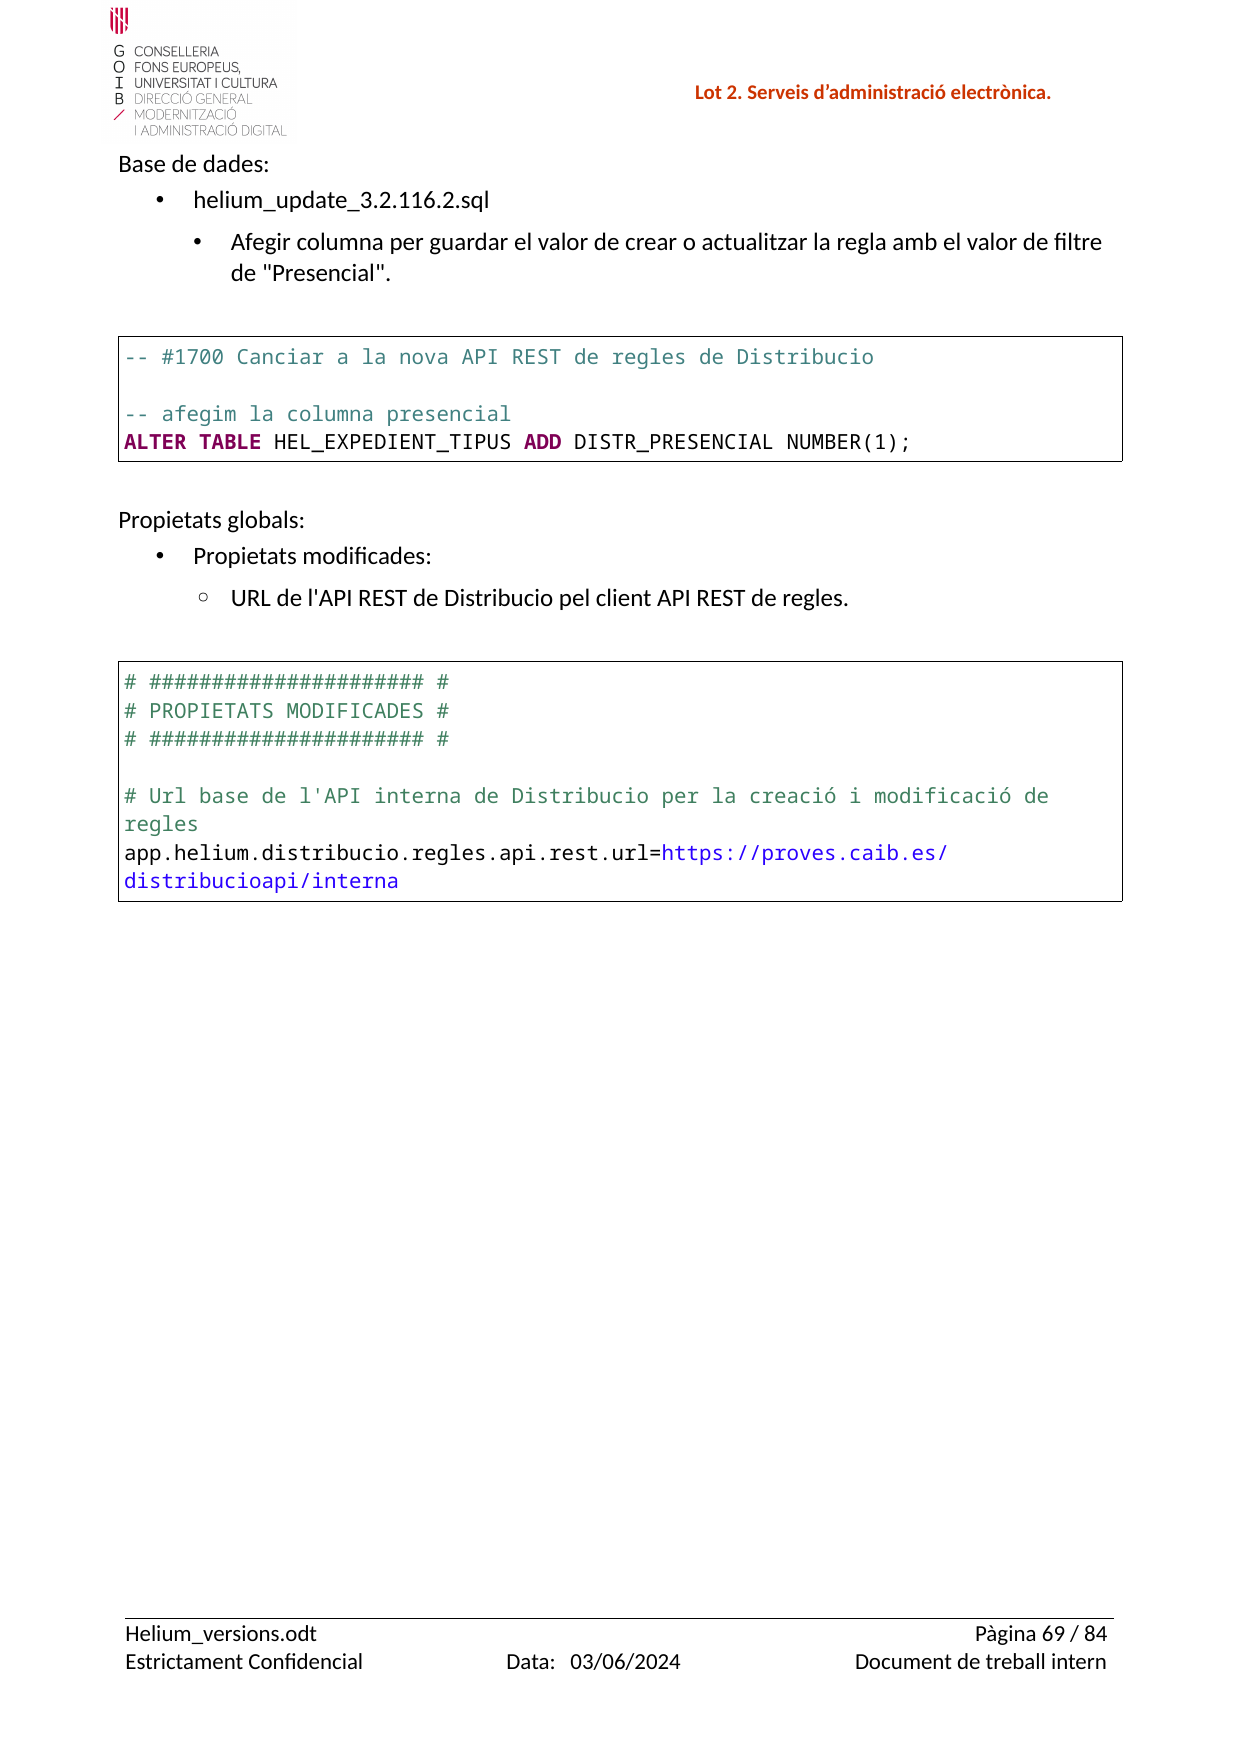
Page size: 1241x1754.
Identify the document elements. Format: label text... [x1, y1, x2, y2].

list Afegir columna per guardar el valor de crear o actualitzar la regla amb el valor de filtre de "Presencial". [193, 227, 1122, 288]
table_header # ###################### # # PROPIETATS MODIFICADES # # ###################### # # Url base de l'API interna de Distribucio per la creació i modificació de regles app.helium.distribucio.regles.api.rest.url=https://proves.caib.es/distribucioapi/interna [119, 662, 1122, 901]
text Propietats globals: [118, 504, 1122, 534]
text Base de dades: [118, 148, 1122, 178]
list Propietats modificades: [156, 540, 1122, 571]
table_header -- #1700 Canciar a la nova API REST de regles de Distribucio -- afegim la columna presencial ALTER TABLE HEL_EXPEDIENT_TIPUS ADD DISTR_PRESENCIAL NUMBER(1); [119, 337, 1122, 461]
picture [100, 0, 297, 144]
list helium_update_3.2.116.2.sql [156, 184, 1122, 215]
list URL de l'API REST de Distribucio pel client API REST de regles. [193, 583, 1122, 613]
